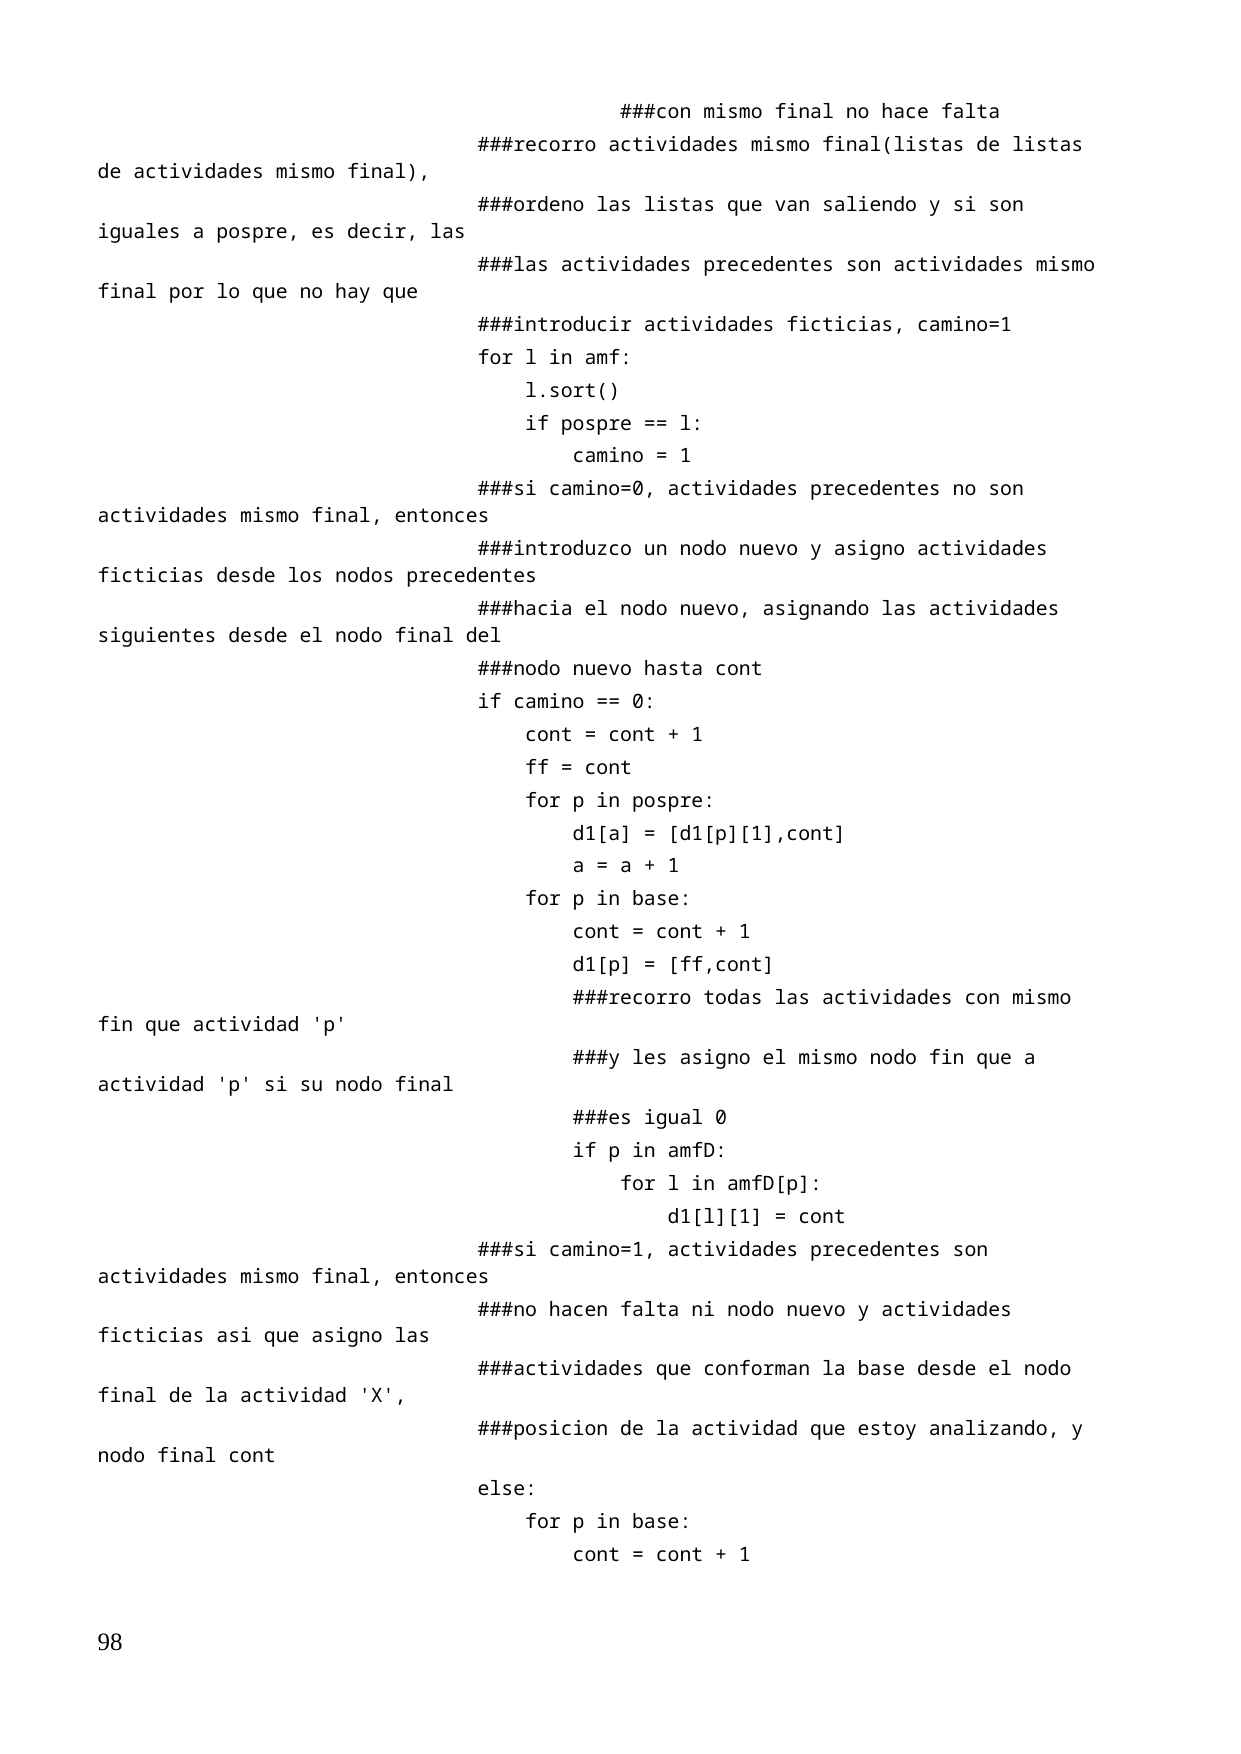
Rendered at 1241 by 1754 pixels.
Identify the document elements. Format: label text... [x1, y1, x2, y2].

text ff = cont [97, 753, 1113, 780]
text for p in base: [97, 1507, 1113, 1534]
text l.sort() [97, 376, 1113, 403]
text for p in base: [97, 885, 1113, 912]
text ###introducir actividades ficticias, camino=1 [97, 310, 1113, 337]
text ###ordeno las listas que van saliendo y si son iguales a pospre, es decir, las [97, 190, 1113, 244]
text for l in amfD[p]: [97, 1169, 1113, 1196]
text if pospre == l: [97, 409, 1113, 436]
text ###las actividades precedentes son actividades mismo final por lo que no hay que [97, 250, 1113, 304]
text a = a + 1 [97, 852, 1113, 879]
text ###introduzco un nodo nuevo y asigno actividades ficticias desde los nodos precedentes [97, 534, 1113, 588]
text else: [97, 1474, 1113, 1501]
text ###hacia el nodo nuevo, asignando las actividades siguientes desde el nodo final del [97, 594, 1113, 648]
text ###no hacen falta ni nodo nuevo y actividades ficticias asi que asigno las [97, 1295, 1113, 1349]
text cont = cont + 1 [97, 720, 1113, 747]
text d1[p] = [ff,cont] [97, 951, 1113, 977]
text ###es igual 0 [97, 1103, 1113, 1130]
text cont = cont + 1 [97, 918, 1113, 944]
text ###si camino=0, actividades precedentes no son actividades mismo final, entonces [97, 474, 1113, 528]
text ###con mismo final no hace falta [97, 97, 1113, 124]
text if p in amfD: [97, 1136, 1113, 1163]
text d1[l][1] = cont [97, 1202, 1113, 1229]
text for p in pospre: [97, 786, 1113, 813]
text ###y les asigno el mismo nodo fin que a actividad 'p' si su nodo final [97, 1043, 1113, 1097]
text ###actividades que conforman la base desde el nodo final de la actividad 'X', [97, 1355, 1113, 1409]
text d1[a] = [d1[p][1],cont] [97, 819, 1113, 846]
text camino = 1 [97, 442, 1113, 469]
text ###recorro todas las actividades con mismo fin que actividad 'p' [97, 983, 1113, 1037]
text if camino == 0: [97, 687, 1113, 714]
text ###nodo nuevo hasta cont [97, 654, 1113, 681]
text for l in amf: [97, 343, 1113, 370]
text cont = cont + 1 [97, 1540, 1113, 1567]
text ###si camino=1, actividades precedentes son actividades mismo final, entonces [97, 1235, 1113, 1289]
text ###posicion de la actividad que estoy analizando, y nodo final cont [97, 1414, 1113, 1468]
text ###recorro actividades mismo final(listas de listas de actividades mismo final), [97, 130, 1113, 184]
